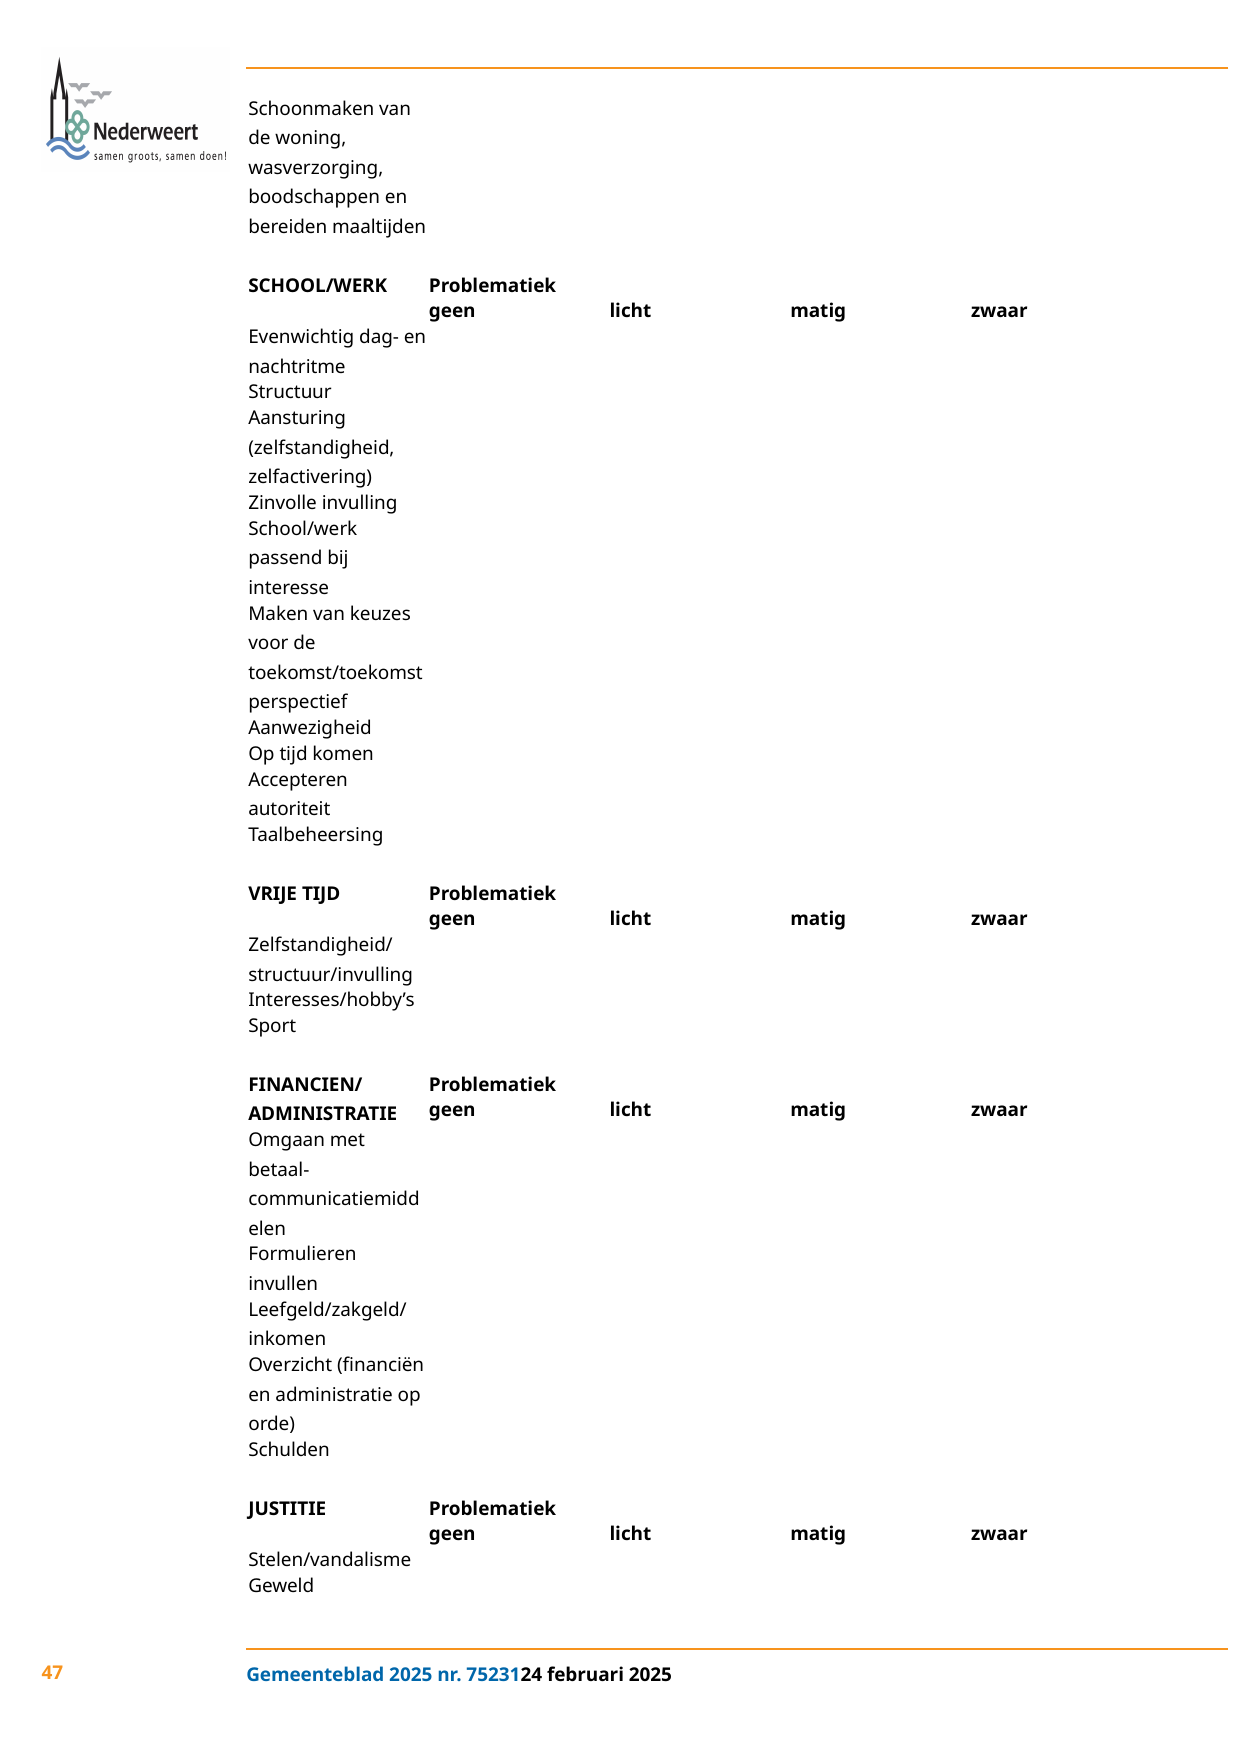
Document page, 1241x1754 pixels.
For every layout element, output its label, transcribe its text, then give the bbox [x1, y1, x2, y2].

table_cell [609, 986, 790, 1012]
table_cell zwaar [971, 1521, 1152, 1546]
table_header Problematiek [429, 1495, 1152, 1521]
table_cell Taalbeheersing [248, 821, 429, 847]
table_cell Formulieren invullen [248, 1241, 429, 1296]
table_cell [429, 1351, 609, 1436]
table_cell Schoonmaken van de woning, wasverzorging, boodschappen en bereiden maaltijden [248, 95, 429, 239]
table_cell licht [609, 1521, 790, 1546]
table_cell matig [790, 298, 971, 323]
table_cell matig [790, 1521, 971, 1546]
table_cell [971, 489, 1152, 515]
table_cell [429, 740, 609, 766]
table_cell [971, 1436, 1152, 1462]
table_cell [609, 404, 790, 489]
table_cell [971, 1296, 1152, 1351]
table_cell Accepteren autoriteit [248, 766, 429, 821]
table_cell [609, 1012, 790, 1038]
table_cell [609, 1572, 790, 1598]
table_cell [429, 515, 609, 600]
table_cell [790, 1351, 971, 1436]
table_cell [971, 821, 1152, 847]
table_cell Zinvolle invulling [248, 489, 429, 515]
table_cell [609, 714, 790, 740]
table_cell [971, 379, 1152, 404]
table_cell [429, 489, 609, 515]
table_cell Aansturing (zelfstandigheid, zelfactivering) [248, 404, 429, 489]
table_cell [971, 515, 1152, 600]
table_cell licht [609, 905, 790, 931]
table_cell Structuur [248, 379, 429, 404]
table_cell [609, 1436, 790, 1462]
table_cell Omgaan met betaal- communicatiemiddelen [248, 1126, 429, 1241]
table_cell [429, 1012, 609, 1038]
table_header VRIJE TIJD [248, 880, 429, 931]
table_cell [790, 1546, 971, 1572]
table_cell [429, 1436, 609, 1462]
table_cell [971, 1126, 1152, 1241]
table_cell [609, 740, 790, 766]
table_cell [971, 740, 1152, 766]
table_cell [609, 766, 790, 821]
table_cell Sport [248, 1012, 429, 1038]
table_cell [971, 600, 1152, 714]
table_cell zwaar [971, 1097, 1152, 1126]
table_cell [790, 600, 971, 714]
picture [41, 47, 231, 172]
table_header SCHOOL/WERK [248, 272, 429, 323]
table_cell [971, 404, 1152, 489]
table_cell [971, 714, 1152, 740]
table_header FINANCIEN/ADMINISTRATIE [248, 1071, 429, 1126]
table_cell [429, 323, 609, 378]
table_cell [609, 323, 790, 378]
table_cell [790, 714, 971, 740]
table_header JUSTITIE [248, 1495, 429, 1546]
table_cell [609, 931, 790, 986]
table_cell [609, 1351, 790, 1436]
table_cell [609, 821, 790, 847]
table_cell [971, 323, 1152, 378]
table_cell Geweld [248, 1572, 429, 1598]
table_cell zwaar [971, 298, 1152, 323]
table_cell [429, 931, 609, 986]
table_cell Leefgeld/zakgeld/inkomen [248, 1296, 429, 1351]
table_cell [429, 1296, 609, 1351]
table_cell [429, 1126, 609, 1241]
table_cell [429, 95, 609, 239]
table_cell [971, 1012, 1152, 1038]
table_cell Evenwichtig dag- en nachtritme [248, 323, 429, 378]
table_cell Zelfstandigheid/structuur/invulling [248, 931, 429, 986]
table_cell [971, 1546, 1152, 1572]
table_cell Interesses/hobby’s [248, 986, 429, 1012]
table_cell geen [429, 1521, 609, 1546]
table_header Problematiek [429, 272, 1152, 297]
table_header Problematiek [429, 1071, 1152, 1097]
table_cell School/werk passend bij interesse [248, 515, 429, 600]
table_cell [609, 489, 790, 515]
table_cell Stelen/vandalisme [248, 1546, 429, 1572]
table_cell [971, 1572, 1152, 1598]
table_cell [790, 1572, 971, 1598]
table_cell [790, 95, 971, 239]
table_cell [790, 740, 971, 766]
table_cell [790, 931, 971, 986]
table_cell Aanwezigheid [248, 714, 429, 740]
table_cell [790, 1436, 971, 1462]
table_cell [790, 1126, 971, 1241]
table_cell [790, 515, 971, 600]
table_cell licht [609, 298, 790, 323]
table_cell [790, 1296, 971, 1351]
table_cell [429, 1572, 609, 1598]
table_cell [429, 1546, 609, 1572]
table_cell Schulden [248, 1436, 429, 1462]
table_cell Maken van keuzes voor de toekomst/toekomstperspectief [248, 600, 429, 714]
table_cell [971, 1241, 1152, 1296]
table_cell [429, 714, 609, 740]
table_cell [971, 931, 1152, 986]
table_cell [609, 515, 790, 600]
table_cell [429, 600, 609, 714]
table_cell [971, 95, 1152, 239]
table_cell [790, 323, 971, 378]
table_cell [609, 379, 790, 404]
table_cell [429, 379, 609, 404]
table_cell [971, 986, 1152, 1012]
table_cell [609, 1126, 790, 1241]
table_cell [429, 404, 609, 489]
table_cell [971, 766, 1152, 821]
table_cell [971, 1351, 1152, 1436]
table_cell [429, 1241, 609, 1296]
table_cell geen [429, 1097, 609, 1126]
table_header Problematiek [429, 880, 1152, 905]
table_cell matig [790, 905, 971, 931]
table_cell [790, 766, 971, 821]
table_cell [790, 1012, 971, 1038]
table_cell [429, 986, 609, 1012]
table_cell [609, 1546, 790, 1572]
table_cell zwaar [971, 905, 1152, 931]
table_cell geen [429, 298, 609, 323]
table_cell [609, 1296, 790, 1351]
table_cell [609, 1241, 790, 1296]
table_cell [790, 1241, 971, 1296]
table_cell Overzicht (financiën en administratie op orde) [248, 1351, 429, 1436]
table_cell geen [429, 905, 609, 931]
table_cell [429, 766, 609, 821]
table_cell [609, 600, 790, 714]
table_cell licht [609, 1097, 790, 1126]
table_cell [790, 379, 971, 404]
table_cell [429, 821, 609, 847]
table_cell Op tijd komen [248, 740, 429, 766]
table_cell matig [790, 1097, 971, 1126]
table_cell [790, 986, 971, 1012]
table_cell [790, 404, 971, 489]
table_cell [609, 95, 790, 239]
table_cell [790, 489, 971, 515]
table_cell [790, 821, 971, 847]
